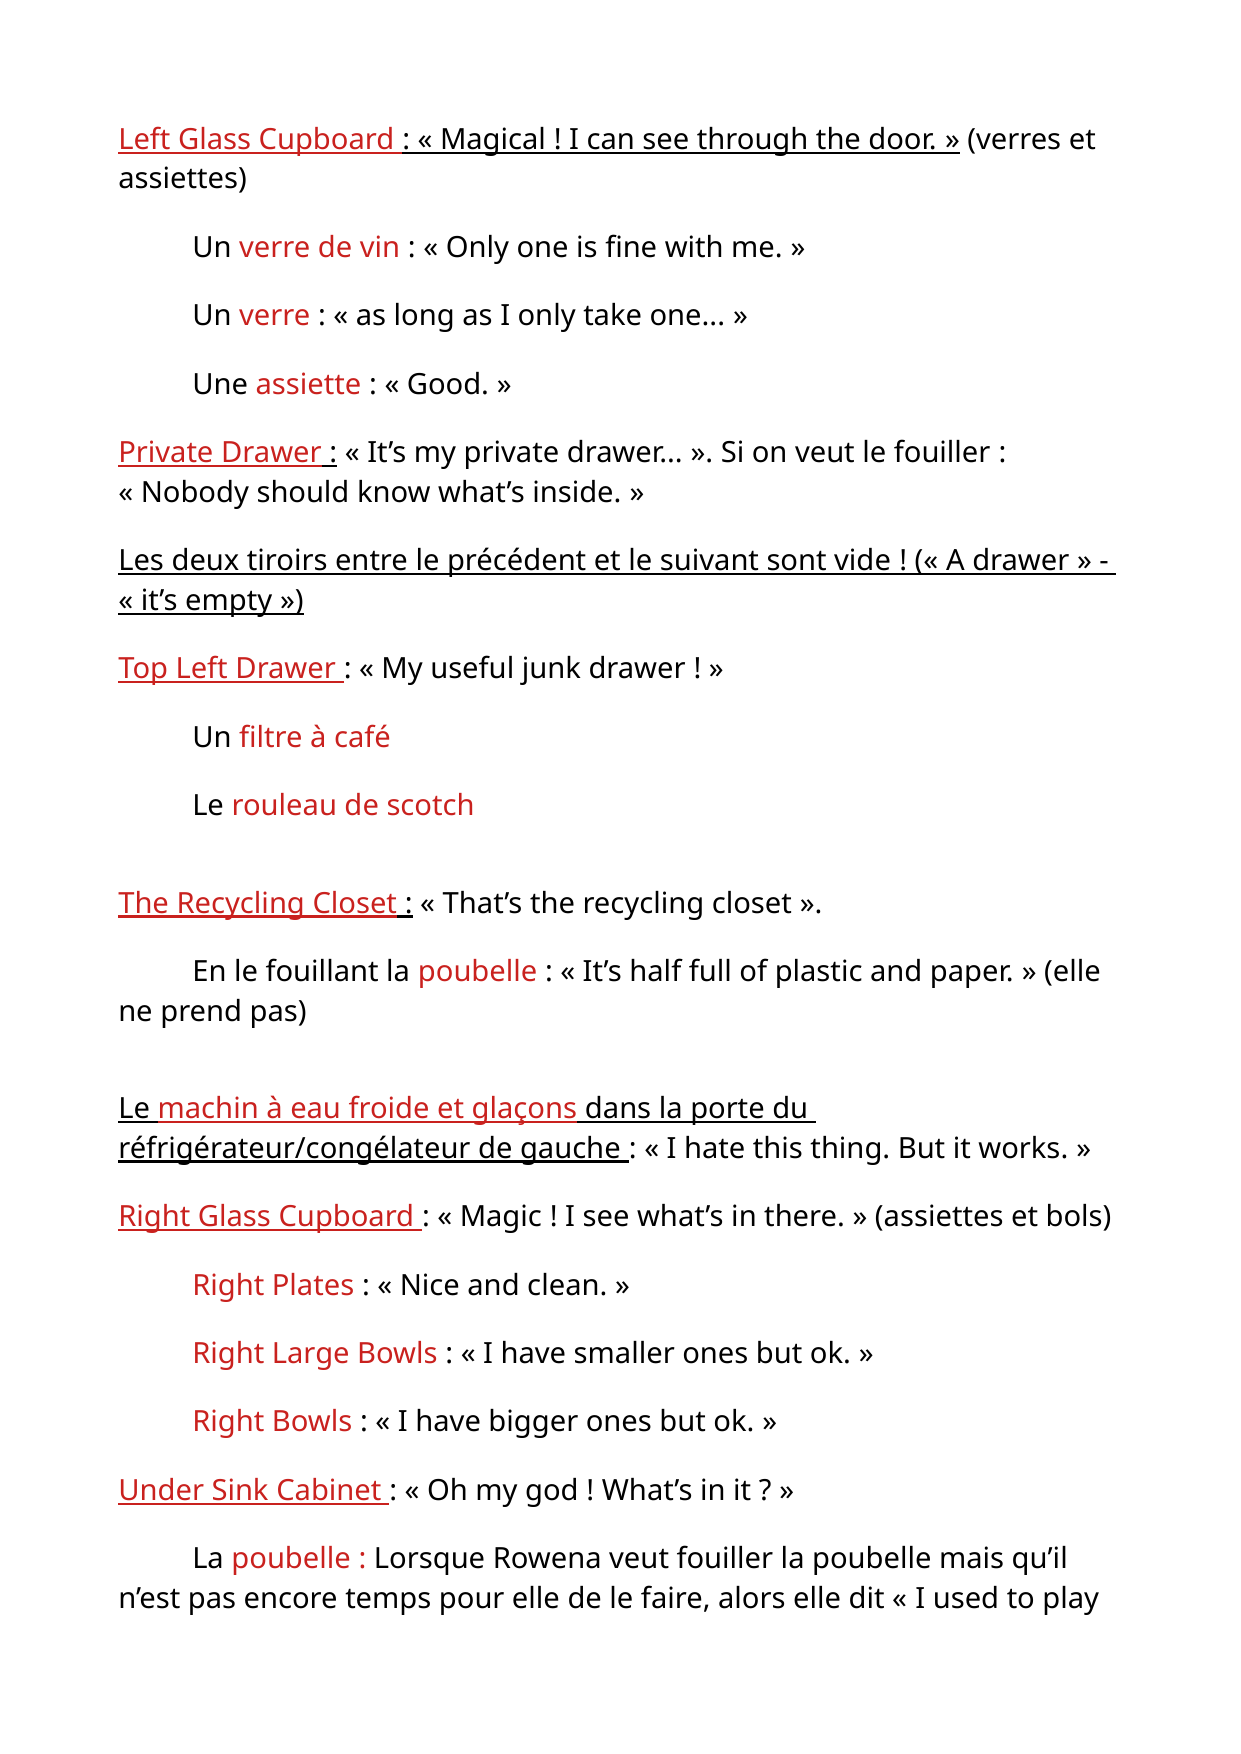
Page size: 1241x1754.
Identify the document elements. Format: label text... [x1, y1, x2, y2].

text La poubelle : Lorsque Rowena veut fouiller la poubelle mais qu’il n’est pas encore temps pour elle de le faire, alors elle dit « I used to play [118, 1537, 1122, 1617]
text Une assiette : « Good. » [118, 363, 1122, 403]
text Right Large Bowls : « I have smaller ones but ok. » [118, 1332, 1122, 1372]
text Private Drawer : « It’s my private drawer... ». Si on veut le fouiller : « Nobody should know what’s inside. » [118, 432, 1122, 511]
text Under Sink Cabinet : « Oh my god ! What’s in it ? » [118, 1469, 1122, 1509]
text Top Left Drawer : « My useful junk drawer ! » [118, 648, 1122, 687]
text En le fouillant la poubelle : « It’s half full of plastic and paper. » (elle ne prend pas) [118, 950, 1122, 1030]
text Left Glass Cupboard : « Magical ! I can see through the door. » (verres et assiettes) [118, 118, 1122, 197]
text Un verre : « as long as I only take one... » [118, 295, 1122, 334]
text Un verre de vin : « Only one is fine with me. » [118, 226, 1122, 266]
text The Recycling Closet : « That’s the recycling closet ». [118, 882, 1122, 922]
text Le machin à eau froide et glaçons dans la porte du réfrigérateur/congélateur de gauche : « I hate this thing. But it works. » [118, 1087, 1122, 1167]
text Le rouleau de scotch [118, 785, 1122, 824]
text Right Bowls : « I have bigger ones but ok. » [118, 1401, 1122, 1440]
text Les deux tiroirs entre le précédent et le suivant sont vide ! (« A drawer » - « it’s empty ») [118, 540, 1122, 619]
text Un filtre à café [118, 716, 1122, 756]
text Right Plates : « Nice and clean. » [118, 1264, 1122, 1303]
text Right Glass Cupboard : « Magic ! I see what’s in there. » (assiettes et bols) [118, 1195, 1122, 1235]
